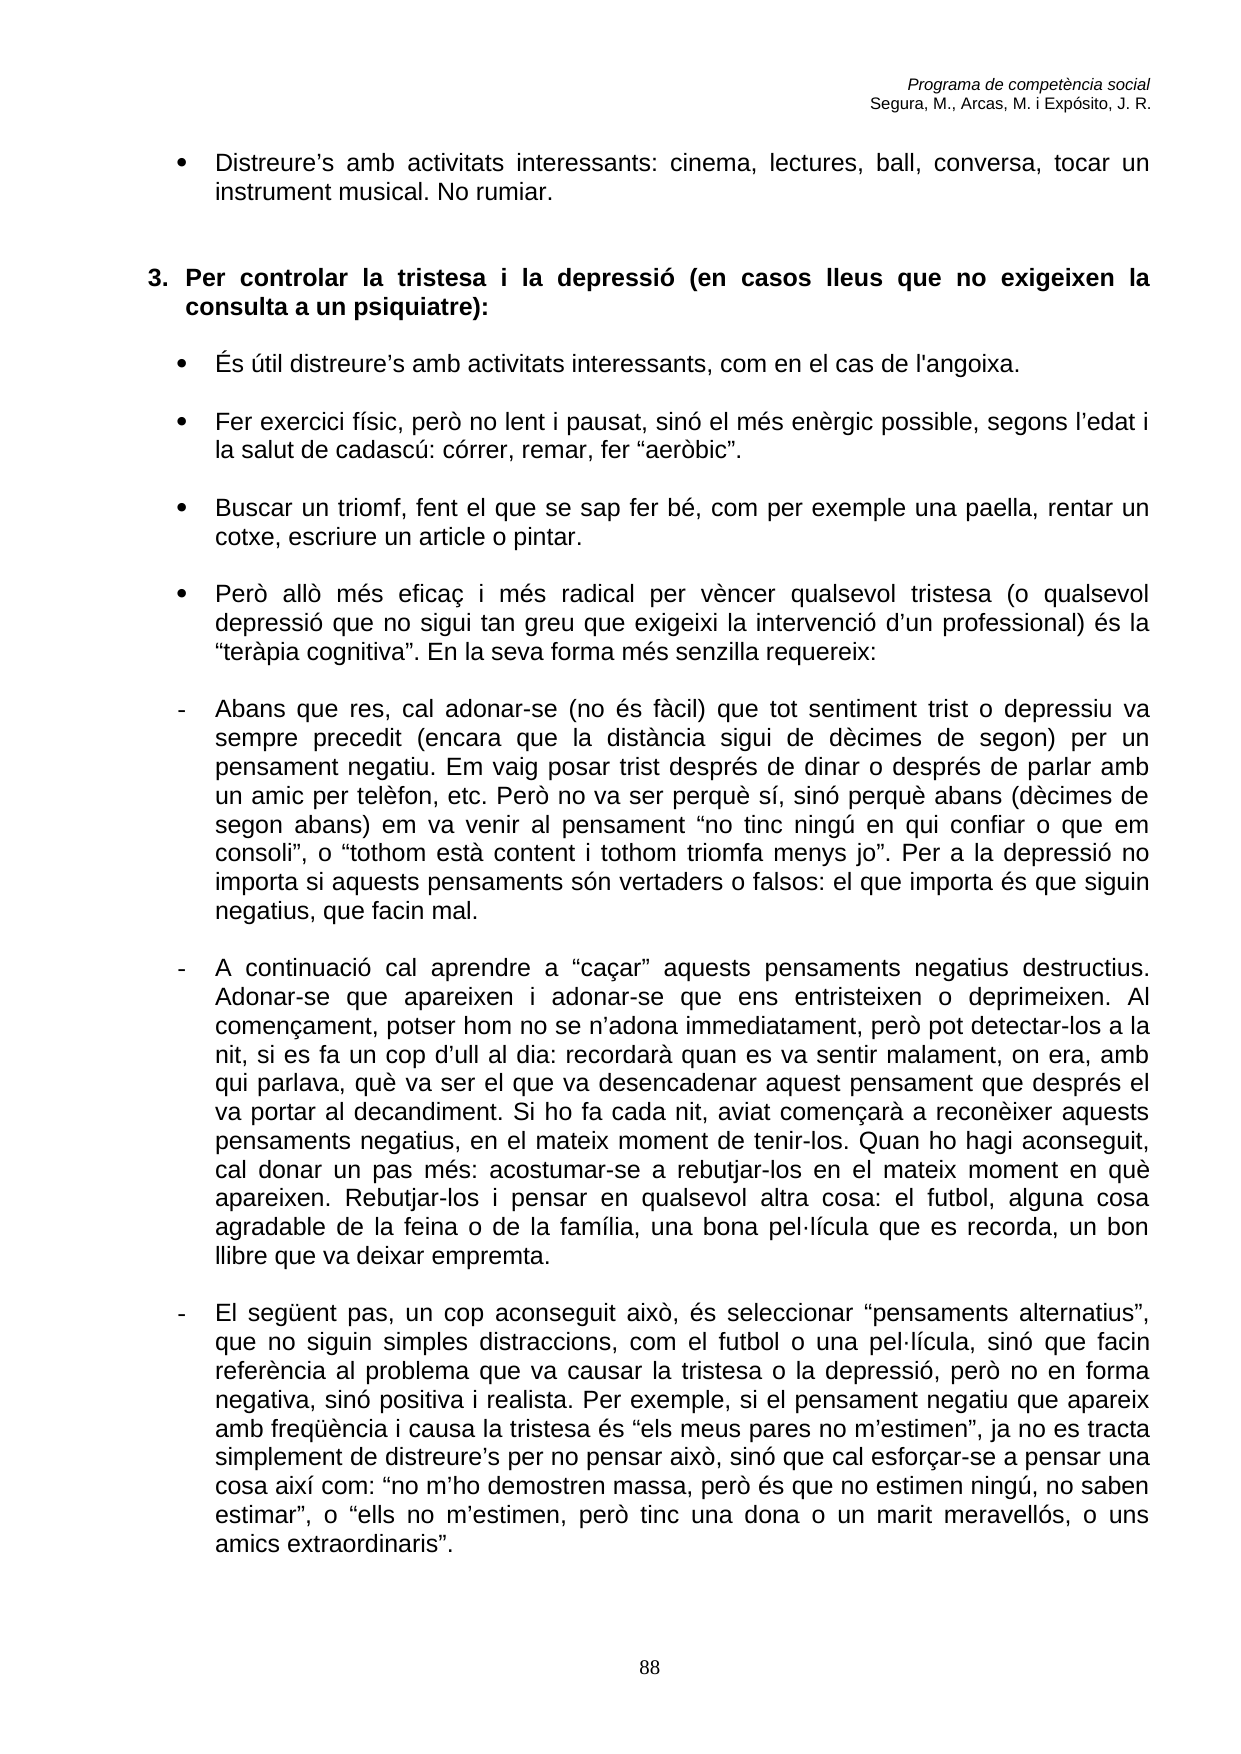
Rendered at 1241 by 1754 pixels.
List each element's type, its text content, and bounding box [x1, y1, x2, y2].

list Buscar un triomf, fent el que se sap fer bé, com per exemple una paella, rentar un cotxe, escriure un article o pintar. [177, 493, 1151, 551]
list A continuació cal aprendre a “caçar” aquests pensaments negatius destructius. Adonar-se que apareixen i adonar-se que ens entristeixen o deprimeixen. Al començament, potser hom no se n’adona immediatament, però pot detectar-los a la nit, si es fa un cop d’ull al dia: recordarà quan es va sentir malament, on era, amb qui parlava, què va ser el que va desencadenar aquest pensament que després el va portar al decandiment. Si ho fa cada nit, aviat començarà a reconèixer aquests pensaments negatius, en el mateix moment de tenir-los. Quan ho hagi aconseguit, cal donar un pas més: acostumar-se a rebutjar-los en el mateix moment en què apareixen. Rebutjar-los i pensar en qualsevol altra cosa: el futbol, alguna cosa agradable de la feina o de la família, una bona pel·lícula que es recorda, un bon llibre que va deixar empremta. [177, 953, 1151, 1270]
list Distreure’s amb activitats interessants: cinema, lectures, ball, conversa, tocar un instrument musical. No rumiar. [177, 148, 1151, 205]
list Però allò més eficaç i més radical per vèncer qualsevol tristesa (o qualsevol depressió que no sigui tan greu que exigeixi la intervenció d’un professional) és la “teràpia cognitiva”. En la seva forma més senzilla requereix: [177, 579, 1151, 666]
list El següent pas, un cop aconseguit això, és seleccionar “pensaments alternatius”, que no siguin simples distraccions, com el futbol o una pel·lícula, sinó que facin referència al problema que va causar la tristesa o la depressió, però no en forma negativa, sinó positiva i realista. Per exemple, si el pensament negatiu que apareix amb freqüència i causa la tristesa és “els meus pares no m’estimen”, ja no es tracta simplement de distreure’s per no pensar això, sinó que cal esforçar-se a pensar una cosa així com: “no m’ho demostren massa, però és que no estimen ningú, no saben estimar”, o “ells no m’estimen, però tinc una dona o un marit meravellós, o uns amics extraordinaris”. [177, 1298, 1151, 1557]
list Fer exercici físic, però no lent i pausat, sinó el més enèrgic possible, segons l’edat i la salut de cadascú: córrer, remar, fer “aeròbic”. [177, 407, 1151, 464]
list Abans que res, cal adonar-se (no és fàcil) que tot sentiment trist o depressiu va sempre precedit (encara que la distància sigui de dècimes de segon) per un pensament negatiu. Em vaig posar trist després de dinar o després de parlar amb un amic per telèfon, etc. Però no va ser perquè sí, sinó perquè abans (dècimes de segon abans) em va venir al pensament “no tinc ningú en qui confiar o que em consoli”, o “tothom està content i tothom triomfa menys jo”. Per a la depressió no importa si aquests pensaments són vertaders o falsos: el que importa és que siguin negatius, que facin mal. [177, 694, 1151, 924]
list És útil distreure’s amb activitats interessants, com en el cas de l'angoixa. [177, 349, 1151, 378]
list Per controlar la tristesa i la depressió (en casos lleus que no exigeixen la consulta a un psiquiatre): [148, 263, 1151, 320]
